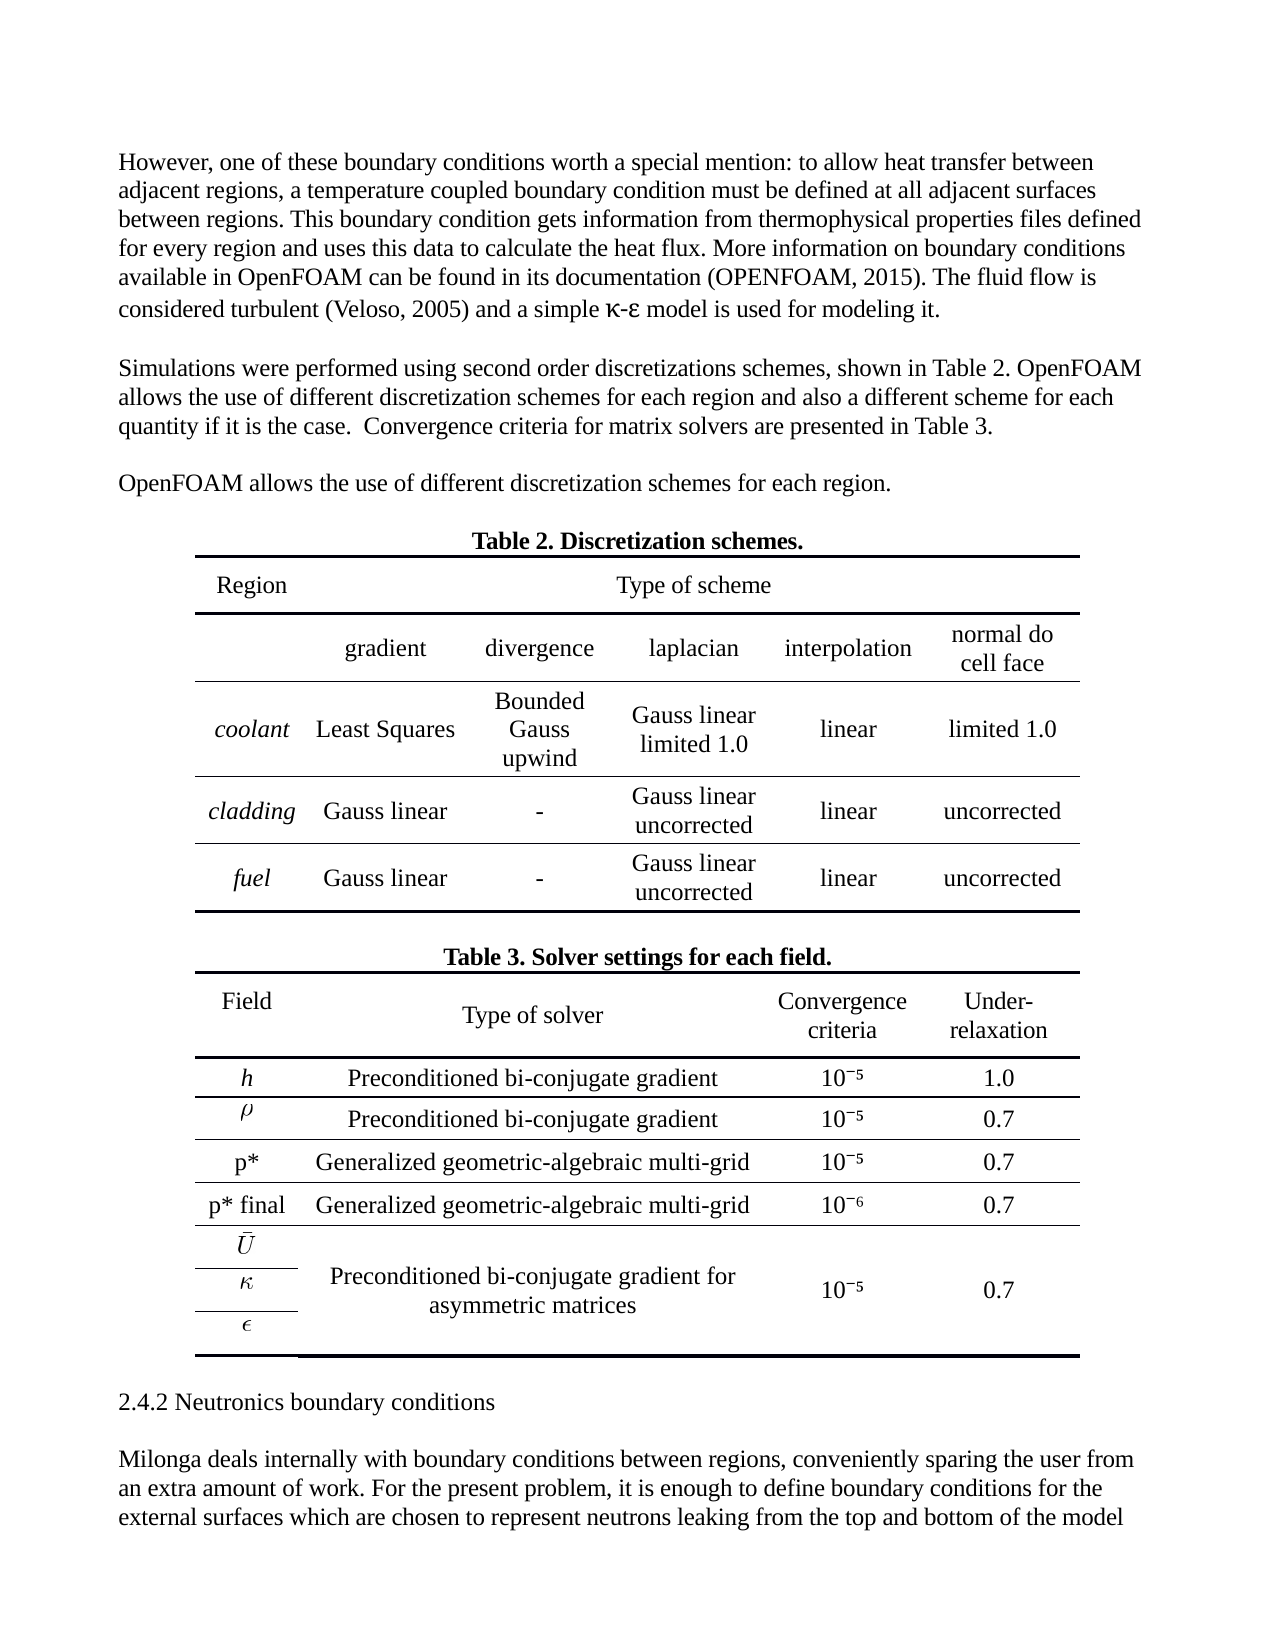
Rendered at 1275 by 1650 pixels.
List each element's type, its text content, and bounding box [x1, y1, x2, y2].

text Simulations were performed using second order discretizations schemes, shown in Table 2. OpenFOAM allows the use of different discretization schemes for each region and also a different scheme for each quantity if it is the case. Convergence criteria for matrix solvers are presented in Table 3. [118, 353, 1157, 440]
table_cell uncorrected [925, 844, 1079, 910]
table_cell cladding [195, 777, 308, 843]
table_header Convergence criteria [767, 974, 918, 1056]
table_cell [195, 1312, 298, 1354]
picture [240, 1277, 253, 1289]
table_header Under-relaxation [918, 974, 1079, 1056]
table_cell laplacian [617, 615, 771, 681]
table_cell [195, 1269, 298, 1311]
table_header Type of solver [298, 974, 767, 1056]
table_cell Preconditioned bi-conjugate gradient for asymmetric matrices [298, 1226, 767, 1354]
table_cell Gauss linear [308, 777, 462, 843]
table_cell gradient [308, 615, 462, 681]
picture [238, 1232, 256, 1254]
picture [242, 1320, 252, 1331]
table_cell interpolation [771, 615, 925, 681]
table_cell Generalized geometric-algebraic multi-grid [298, 1140, 767, 1182]
text However, one of these boundary conditions worth a special mention: to allow heat transfer between adjacent regions, a temperature coupled boundary condition must be defined at all adjacent surfaces between regions. This boundary condition gets information from thermophysical properties files defined for every region and uses this data to calculate the heat flux. More information on boundary conditions available in OpenFOAM can be found in its documentation (OPENFOAM, 2015). The fluid flow is considered turbulent (Veloso, 2005) and a simple κ-ε model is used for modeling it. [118, 147, 1157, 325]
text 2.4.2 Neutronics boundary conditions [118, 1387, 1157, 1416]
table_cell 10⁻⁵ [767, 1226, 918, 1354]
table_cell linear [771, 844, 925, 910]
table_cell uncorrected [925, 777, 1079, 843]
text Milonga deals internally with boundary conditions between regions, conveniently sparing the user from an extra amount of work. For the present problem, it is enough to define boundary conditions for the external surfaces which are chosen to represent neutrons leaking from the top and bottom of the model [118, 1444, 1157, 1531]
table_cell 0.7 [918, 1140, 1079, 1182]
table_cell 0.7 [918, 1098, 1079, 1139]
table_cell normal do cell face [925, 615, 1079, 681]
table_cell [195, 615, 308, 681]
table_cell 10⁻⁶ [767, 1183, 918, 1225]
table_header Region [195, 558, 308, 612]
picture [241, 1104, 253, 1121]
table_cell linear [771, 682, 925, 776]
table_cell - [463, 844, 617, 910]
text Table 3. Solver settings for each field. [118, 942, 1157, 971]
table_cell h [195, 1059, 298, 1096]
table_cell - [463, 777, 617, 843]
table_cell 1.0 [918, 1059, 1079, 1096]
table_cell p* final [195, 1183, 298, 1225]
table_cell [195, 1226, 298, 1268]
table_cell linear [771, 777, 925, 843]
table_cell 10⁻⁵ [767, 1140, 918, 1182]
table_cell Preconditioned bi-conjugate gradient [298, 1098, 767, 1139]
table_cell 0.7 [918, 1183, 1079, 1225]
table_cell 10⁻⁵ [767, 1059, 918, 1096]
table_cell Preconditioned bi-conjugate gradient [298, 1059, 767, 1096]
table_cell Gauss linear [308, 844, 462, 910]
table_cell Generalized geometric-algebraic multi-grid [298, 1183, 767, 1225]
table_header Type of scheme [308, 558, 1079, 612]
table_cell Gauss linear uncorrected [617, 777, 771, 843]
table_cell [195, 1098, 298, 1139]
table_cell p* [195, 1140, 298, 1182]
table_cell Gauss linear limited 1.0 [617, 682, 771, 776]
text Table 2. Discretization schemes. [118, 526, 1157, 555]
table_cell Bounded Gauss upwind [463, 682, 617, 776]
table_cell limited 1.0 [925, 682, 1079, 776]
table_cell divergence [463, 615, 617, 681]
text OpenFOAM allows the use of different discretization schemes for each region. [118, 468, 1157, 497]
table_header Field [195, 974, 298, 1056]
table_cell fuel [195, 844, 308, 910]
table_cell coolant [195, 682, 308, 776]
table_cell Gauss linear uncorrected [617, 844, 771, 910]
table_cell Least Squares [308, 682, 462, 776]
table_cell 0.7 [918, 1226, 1079, 1354]
table_cell 10⁻⁵ [767, 1098, 918, 1139]
